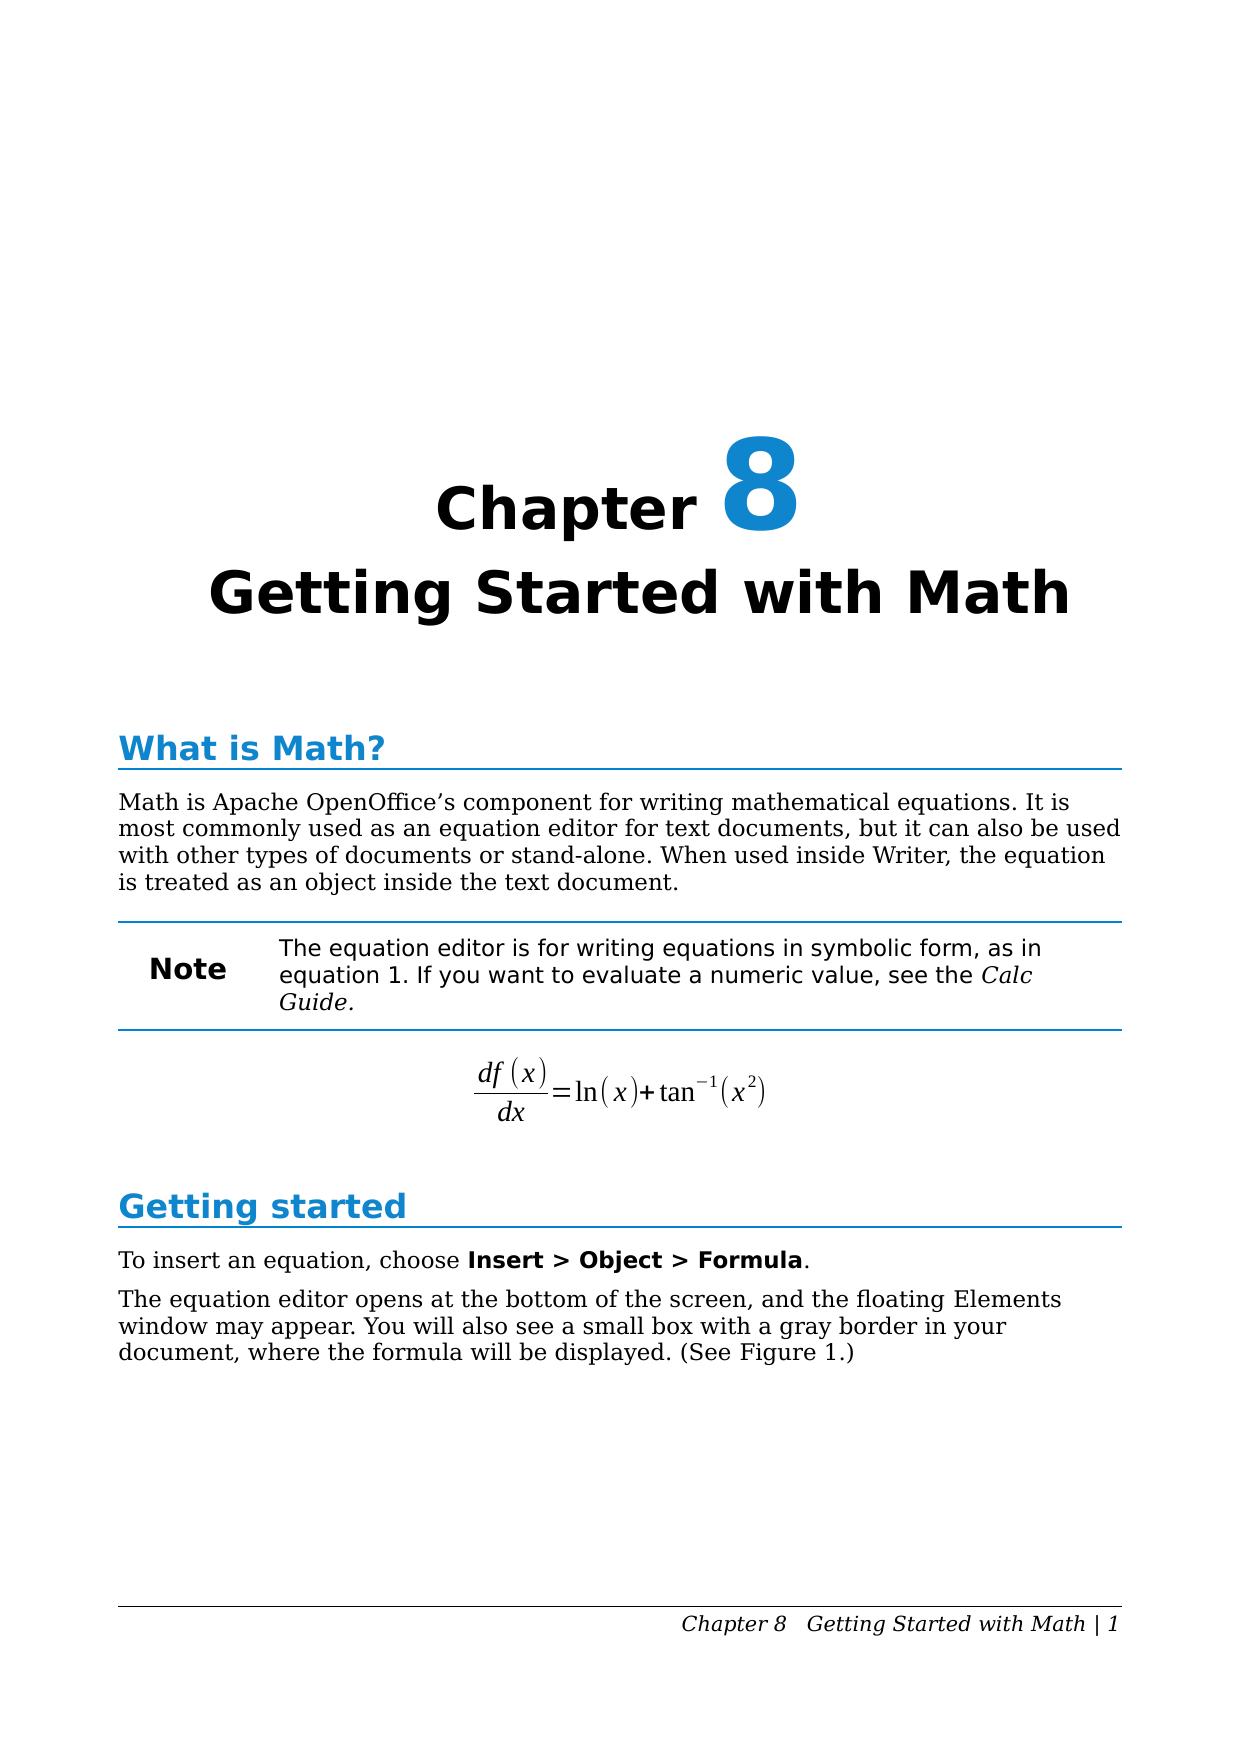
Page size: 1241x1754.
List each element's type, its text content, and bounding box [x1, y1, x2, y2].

text The equation editor opens at the bottom of the screen, and the floating Elements window may appear. You will also see a small box with a gray border in your document, where the formula will be displayed. (See Figure 1.) [118, 1286, 1122, 1366]
table_header Note [118, 923, 257, 1029]
subtitle Getting started [118, 1187, 1122, 1226]
subtitle Chapter 8 Getting Started with Math [118, 413, 1122, 627]
text Math is Apache OpenOffice’s component for writing mathematical equations. It is most commonly used as an equation editor for text documents, but it can also be used with other types of documents or stand-alone. When used inside Writer, the equation is treated as an object inside the text document. [118, 789, 1122, 896]
text To insert an equation, choose Insert > Object > Formula. [118, 1247, 1122, 1274]
subtitle What is Math? [118, 729, 1122, 768]
table_header The equation editor is for writing equations in symbolic form, as in equation 1. If you want to evaluate a numeric value, see the Calc Guide. [258, 923, 1122, 1029]
